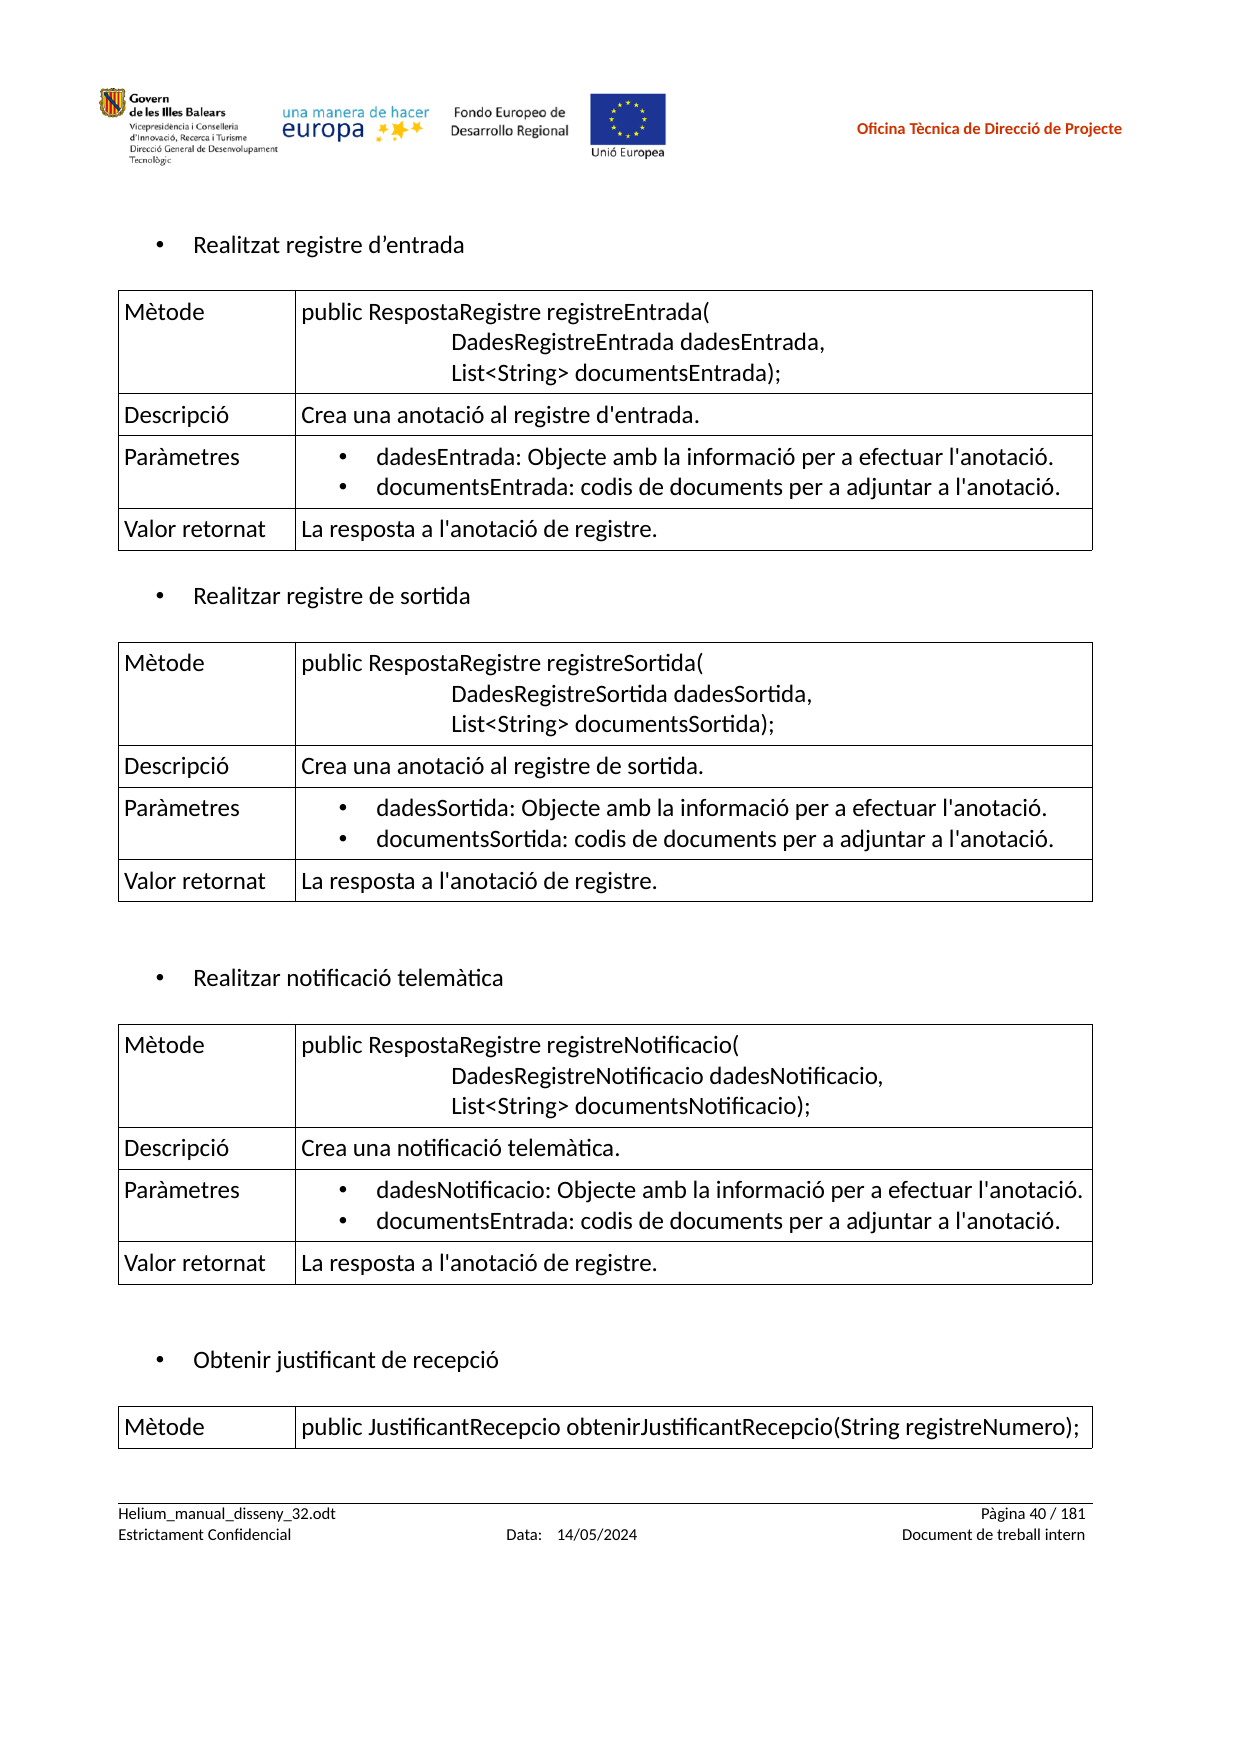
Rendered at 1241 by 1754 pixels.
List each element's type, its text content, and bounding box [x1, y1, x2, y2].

table_cell Valor retornat [119, 860, 295, 901]
list Realitzar registre de sortida [156, 581, 1122, 611]
table_cell Valor retornat [119, 509, 295, 550]
table_cell dadesEntrada: Objecte amb la informació per a efectuar l'anotació. documentsEntrada: codis de documents per a adjuntar a l'anotació. [296, 436, 1092, 508]
table_cell Paràmetres [119, 1170, 295, 1241]
table_header public RespostaRegistre registreSortida( DadesRegistreSortida dadesSortida, List<String> documentsSortida); [296, 643, 1092, 745]
table_cell Paràmetres [119, 436, 295, 508]
table_header Mètode [119, 291, 295, 393]
table_header public JustificantRecepcio obtenirJustificantRecepcio(String registreNumero); [296, 1407, 1092, 1448]
table_cell Descripció [119, 1128, 295, 1169]
table_cell La resposta a l'anotació de registre. [296, 1242, 1092, 1283]
list Realitzat registre d’entrada [156, 229, 1122, 259]
table_header Mètode [119, 1407, 295, 1448]
table_cell Valor retornat [119, 1242, 295, 1283]
table_cell La resposta a l'anotació de registre. [296, 509, 1092, 550]
table_cell dadesNotificacio: Objecte amb la informació per a efectuar l'anotació. documentsEntrada: codis de documents per a adjuntar a l'anotació. [296, 1170, 1092, 1241]
list Obtenir justificant de recepció [156, 1345, 1122, 1375]
picture [99, 87, 668, 166]
table_cell Crea una notificació telemàtica. [296, 1128, 1092, 1169]
table_cell dadesSortida: Objecte amb la informació per a efectuar l'anotació. documentsSortida: codis de documents per a adjuntar a l'anotació. [296, 788, 1092, 859]
table_header public RespostaRegistre registreNotificacio( DadesRegistreNotificacio dadesNotificacio, List<String> documentsNotificacio); [296, 1025, 1092, 1127]
table_cell La resposta a l'anotació de registre. [296, 860, 1092, 901]
table_cell Crea una anotació al registre d'entrada. [296, 394, 1092, 435]
table_cell Paràmetres [119, 788, 295, 859]
table_cell Descripció [119, 394, 295, 435]
table_cell Crea una anotació al registre de sortida. [296, 746, 1092, 787]
table_header Mètode [119, 1025, 295, 1127]
list Realitzar notificació telemàtica [156, 963, 1122, 993]
table_header Mètode [119, 643, 295, 745]
table_header public RespostaRegistre registreEntrada( DadesRegistreEntrada dadesEntrada, List<String> documentsEntrada); [296, 291, 1092, 393]
table_cell Descripció [119, 746, 295, 787]
